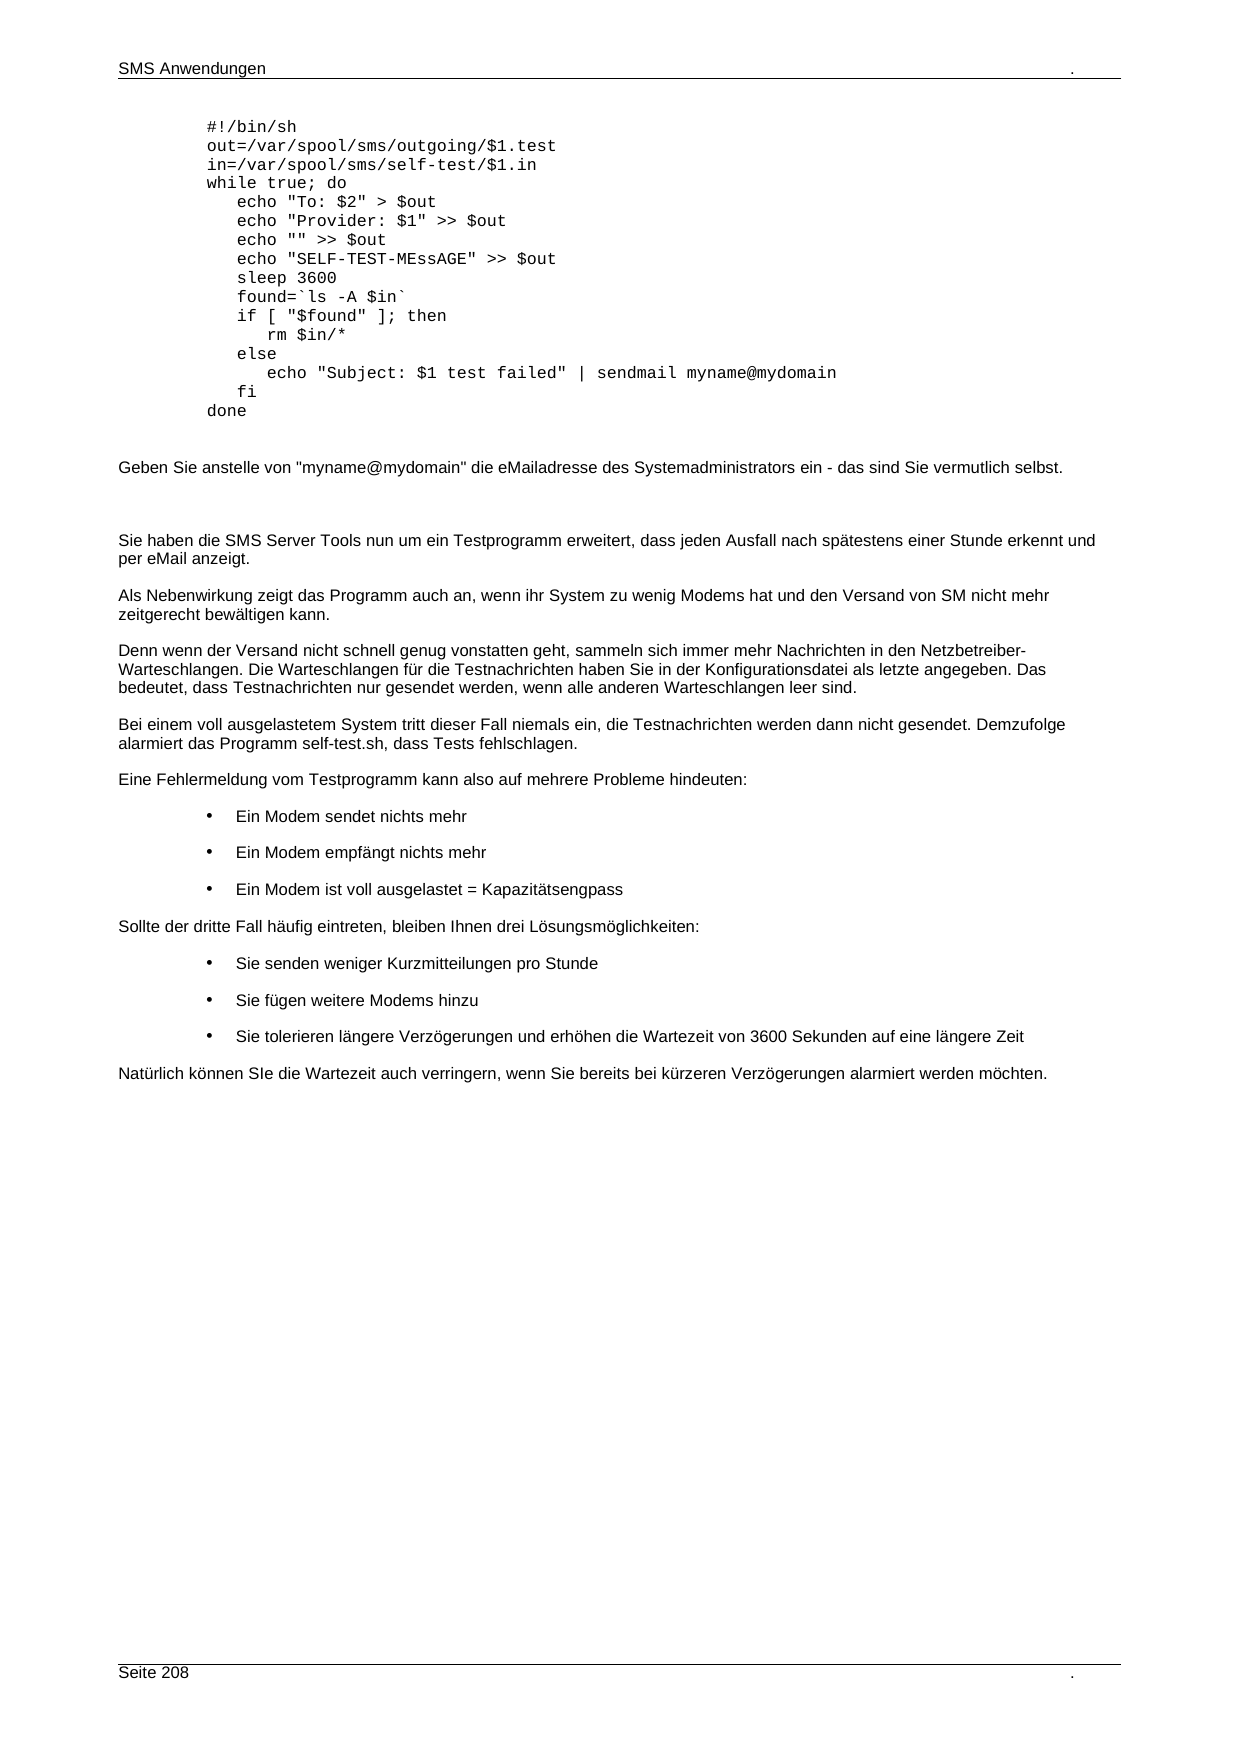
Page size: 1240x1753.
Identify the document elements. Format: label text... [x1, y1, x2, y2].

text Sollte der dritte Fall häufig eintreten, bleiben Ihnen drei Lösungsmöglichkeiten: [118, 917, 1121, 936]
text Denn wenn der Versand nicht schnell genug vonstatten geht, sammeln sich immer mehr Nachrichten in den Netzbetreiber-Warteschlangen. Die Warteschlangen für die Testnachrichten haben Sie in der Konfigurationsdatei als letzte angegeben. Das bedeutet, dass Testnachrichten nur gesendet werden, wenn alle anderen Warteschlangen leer sind. [118, 641, 1121, 697]
list Ein Modem ist voll ausgelastet = Kapazitätsengpass [206, 881, 1121, 900]
text #!/bin/sh out=/var/spool/sms/outgoing/$1.test in=/var/spool/sms/self-test/$1.in while true; do echo "To: $2" > $out echo "Provider: $1" >> $out echo "" >> $out echo "SELF-TEST-MEssAGE" >> $out sleep 3600 found=`ls -A $in` if [ "$found" ]; then rm $in/* else echo "Subject: $1 test failed" | sendmail myname@mydomain fi done [207, 118, 1121, 421]
list Ein Modem empfängt nichts mehr [206, 844, 1121, 863]
text Bei einem voll ausgelastetem System tritt dieser Fall niemals ein, die Testnachrichten werden dann nicht gesendet. Demzufolge alarmiert das Programm self-test.sh, dass Tests fehlschlagen. [118, 715, 1121, 753]
text Als Nebenwirkung zeigt das Programm auch an, wenn ihr System zu wenig Modems hat und den Versand von SM nicht mehr zeitgerecht bewältigen kann. [118, 586, 1121, 623]
list Sie tolerieren längere Verzögerungen und erhöhen die Wartezeit von 3600 Sekunden auf eine längere Zeit [206, 1028, 1121, 1047]
text Natürlich können SIe die Wartezeit auch verringern, wenn Sie bereits bei kürzeren Verzögerungen alarmiert werden möchten. [118, 1064, 1121, 1083]
text Sie haben die SMS Server Tools nun um ein Testprogramm erweitert, dass jeden Ausfall nach spätestens einer Stunde erkennt und per eMail anzeigt. [118, 531, 1121, 568]
text Eine Fehlermeldung vom Testprogramm kann also auf mehrere Probleme hindeuten: [118, 770, 1121, 789]
text Geben Sie anstelle von "myname@mydomain" die eMailadresse des Systemadministrators ein - das sind Sie vermutlich selbst. [118, 458, 1121, 477]
list Sie senden weniger Kurzmitteilungen pro Stunde [206, 954, 1121, 973]
list Ein Modem sendet nichts mehr [206, 807, 1121, 826]
list Sie fügen weitere Modems hinzu [206, 991, 1121, 1010]
